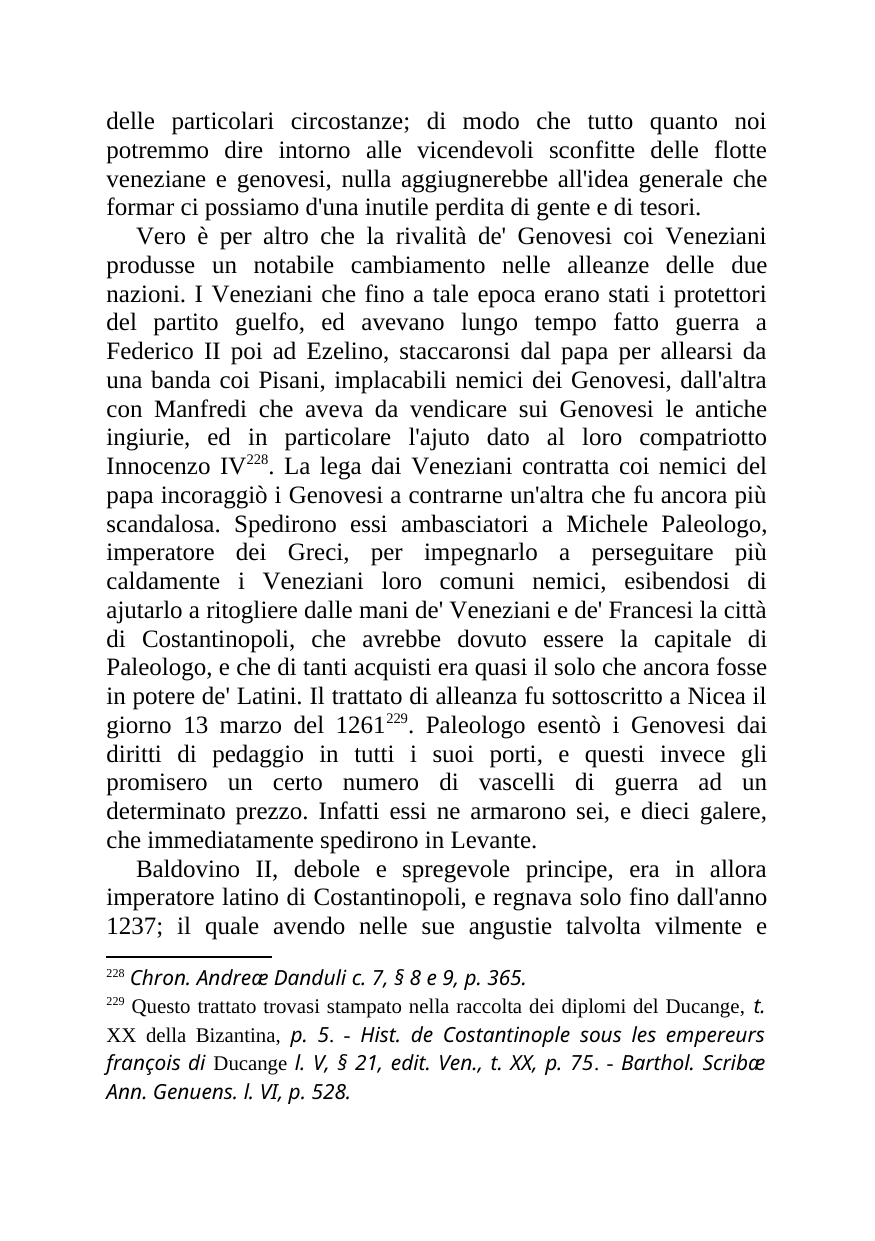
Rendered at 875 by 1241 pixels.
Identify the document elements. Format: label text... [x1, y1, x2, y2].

text Vero è per altro che la rivalità de' Genovesi coi Veneziani produsse un notabile cambiamento nelle alleanze delle due nazioni. I Veneziani che fino a tale epoca erano stati i protettori del partito guelfo, ed avevano lungo tempo fatto guerra a Federico II poi ad Ezelino, staccaronsi dal papa per allearsi da una banda coi Pisani, implacabili nemici dei Genovesi, dall'altra con Manfredi che aveva da vendicare sui Genovesi le antiche ingiurie, ed in particolare l'ajuto dato al loro compatriotto Innocenzo IV. La lega dai Veneziani contratta coi nemici del papa incoraggiò i Genovesi a contrarne un'altra che fu ancora più scandalosa. Spedirono essi ambasciatori a Michele Paleologo, imperatore dei Greci, per impegnarlo a perseguitare più caldamente i Veneziani loro comuni nemici, esibendosi di ajutarlo a ritogliere dalle mani de' Veneziani e de' Francesi la città di Costantinopoli, che avrebbe dovuto essere la capitale di Paleologo, e che di tanti acquisti era quasi il solo che ancora fosse in potere de' Latini. Il trattato di alleanza fu sottoscritto a Nicea il giorno 13 marzo del 1261. Paleologo esentò i Genovesi dai diritti di pedaggio in tutti i suoi porti, e questi invece gli promisero un certo numero di vascelli di guerra ad un determinato prezzo. Infatti essi ne armarono sei, e dieci galere, che immediatamente spedirono in Levante. [106, 221, 768, 854]
text delle particolari circostanze; di modo che tutto quanto noi potremmo dire intorno alle vicendevoli sconfitte delle flotte veneziane e genovesi, nulla aggiugnerebbe all'idea generale che formar ci possiamo d'una inutile perdita di gente e di tesori. [106, 106, 768, 221]
text Baldovino II, debole e spregevole principe, era in allora imperatore latino di Costantinopoli, e regnava solo fino dall'anno 1237; il quale avendo nelle sue angustie talvolta vilmente e [106, 854, 768, 940]
text Chron. Andreæ Danduli c. 7, § 8 e 9, p. 365. [106, 963, 768, 991]
text Questo trattato trovasi stampato nella raccolta dei diplomi del Ducange, t. XX della Bizantina, p. 5. - Hist. de Costantinople sous les empereurs françois di Ducange l. V, § 21, edit. Ven., t. XX, p. 75. - Barthol. Scribæ Ann. Genuens. l. VI, p. 528. [106, 991, 768, 1105]
